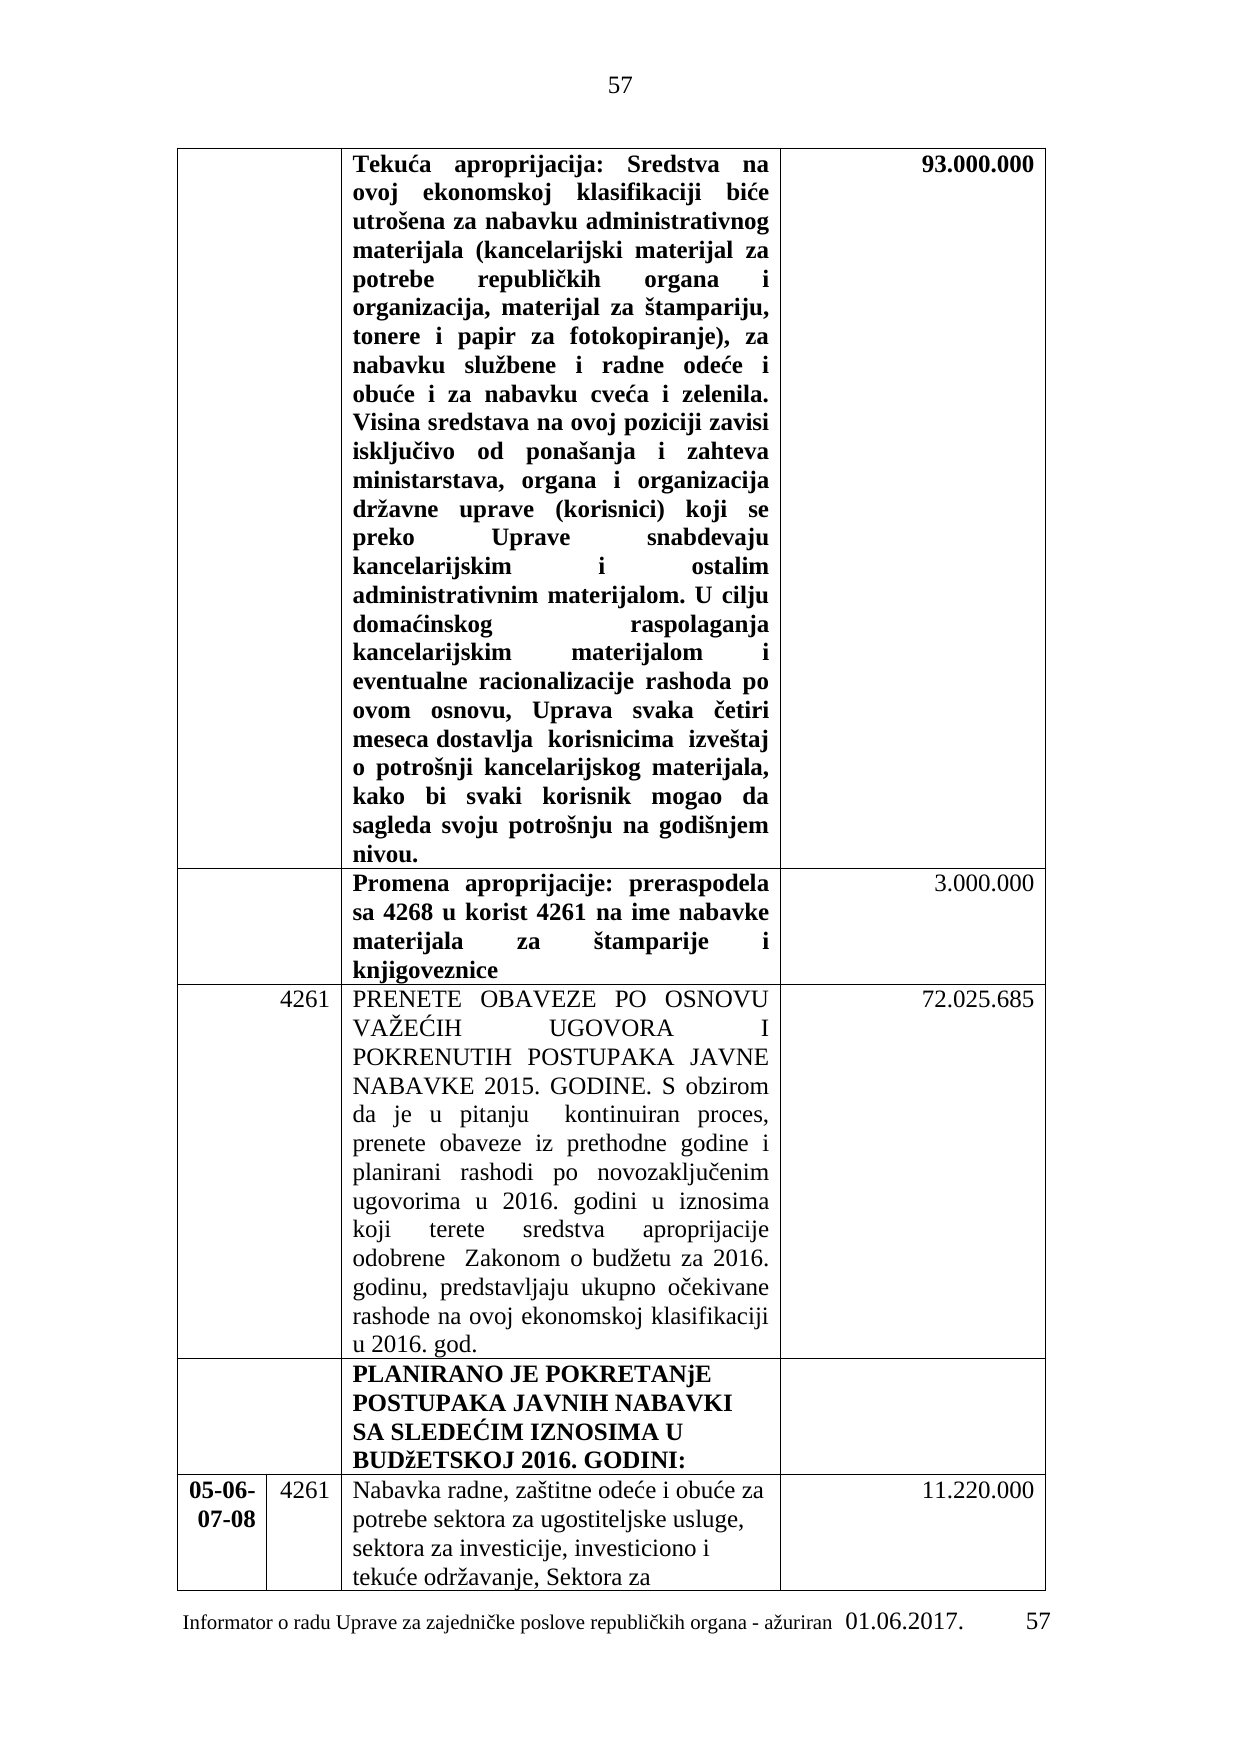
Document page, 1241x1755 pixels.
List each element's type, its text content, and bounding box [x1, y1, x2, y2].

table_cell 11.220.000 [781, 1475, 1045, 1590]
table_cell [178, 1359, 341, 1474]
table_cell 72.025.685 [781, 985, 1045, 1358]
table_cell 4261 [178, 985, 341, 1358]
table_cell Tekuća aproprijacija: Sredstva na ovoj ekonomskoj klasifikaciji biće utrošena za nabavku administrativnog materijala (kancelarijski materijal za potrebe republičkih organa i organizacija, materijal za štampariju, tonere i papir za fotokopiranje), za nabavku službene i radne odeće i obuće i za nabavku cveća i zelenila. Visina sredstava na ovoj poziciji zavisi isklјučivo od ponašanja i zahteva ministarstava, organa i organizacija državne uprave (korisnici) koji se preko Uprave snabdevaju kancelarijskim i ostalim administrativnim materijalom. U cilјu domaćinskog raspolaganja kancelarijskim materijalom i eventualne racionalizacije rashoda po ovom osnovu, Uprava svaka četiri meseca dostavlјa korisnicima izveštaj o potrošnji kancelarijskog materijala, kako bi svaki korisnik mogao da sagleda svoju potrošnju na godišnjem nivou. [342, 149, 780, 867]
table_cell [178, 869, 341, 983]
table_cell Promena aproprijacije: preraspodela sa 4268 u korist 4261 na ime nabavke materijala za štamparije i knjigoveznice [342, 869, 780, 983]
table_cell PRENETE OBAVEZE PO OSNOVU VAŽEĆIH UGOVORA I POKRENUTIH POSTUPAKA JAVNE NABAVKE 2015. GODINE. S obzirom da je u pitanju kontinuiran proces, prenete obaveze iz prethodne godine i planirani rashodi po novozaklјučenim ugovorima u 2016. godini u iznosima koji terete sredstva aproprijacije odobrene Zakonom o budžetu za 2016. godinu, predstavlјaju ukupno očekivane rashode na ovoj ekonomskoj klasifikaciji u 2016. god. [342, 985, 780, 1358]
table_cell 3.000.000 [781, 869, 1045, 983]
table_cell PLANIRANO JE POKRETANјE POSTUPAKA JAVNIH NABAVKI SA SLEDEĆIM IZNOSIMA U BUDžETSKOJ 2016. GODINI: [342, 1359, 780, 1474]
table_cell 4261 [267, 1475, 341, 1590]
table_cell [781, 1359, 1045, 1474]
table_cell [178, 149, 341, 867]
table_cell 93.000.000 [781, 149, 1045, 867]
table_cell 05-06-07-08 [178, 1475, 266, 1590]
table_cell Nabavka radne, zaštitne odeće i obuće za potrebe sektora za ugostitelјske usluge, sektora za investicije, investiciono i tekuće održavanje, Sektora za [342, 1475, 780, 1590]
